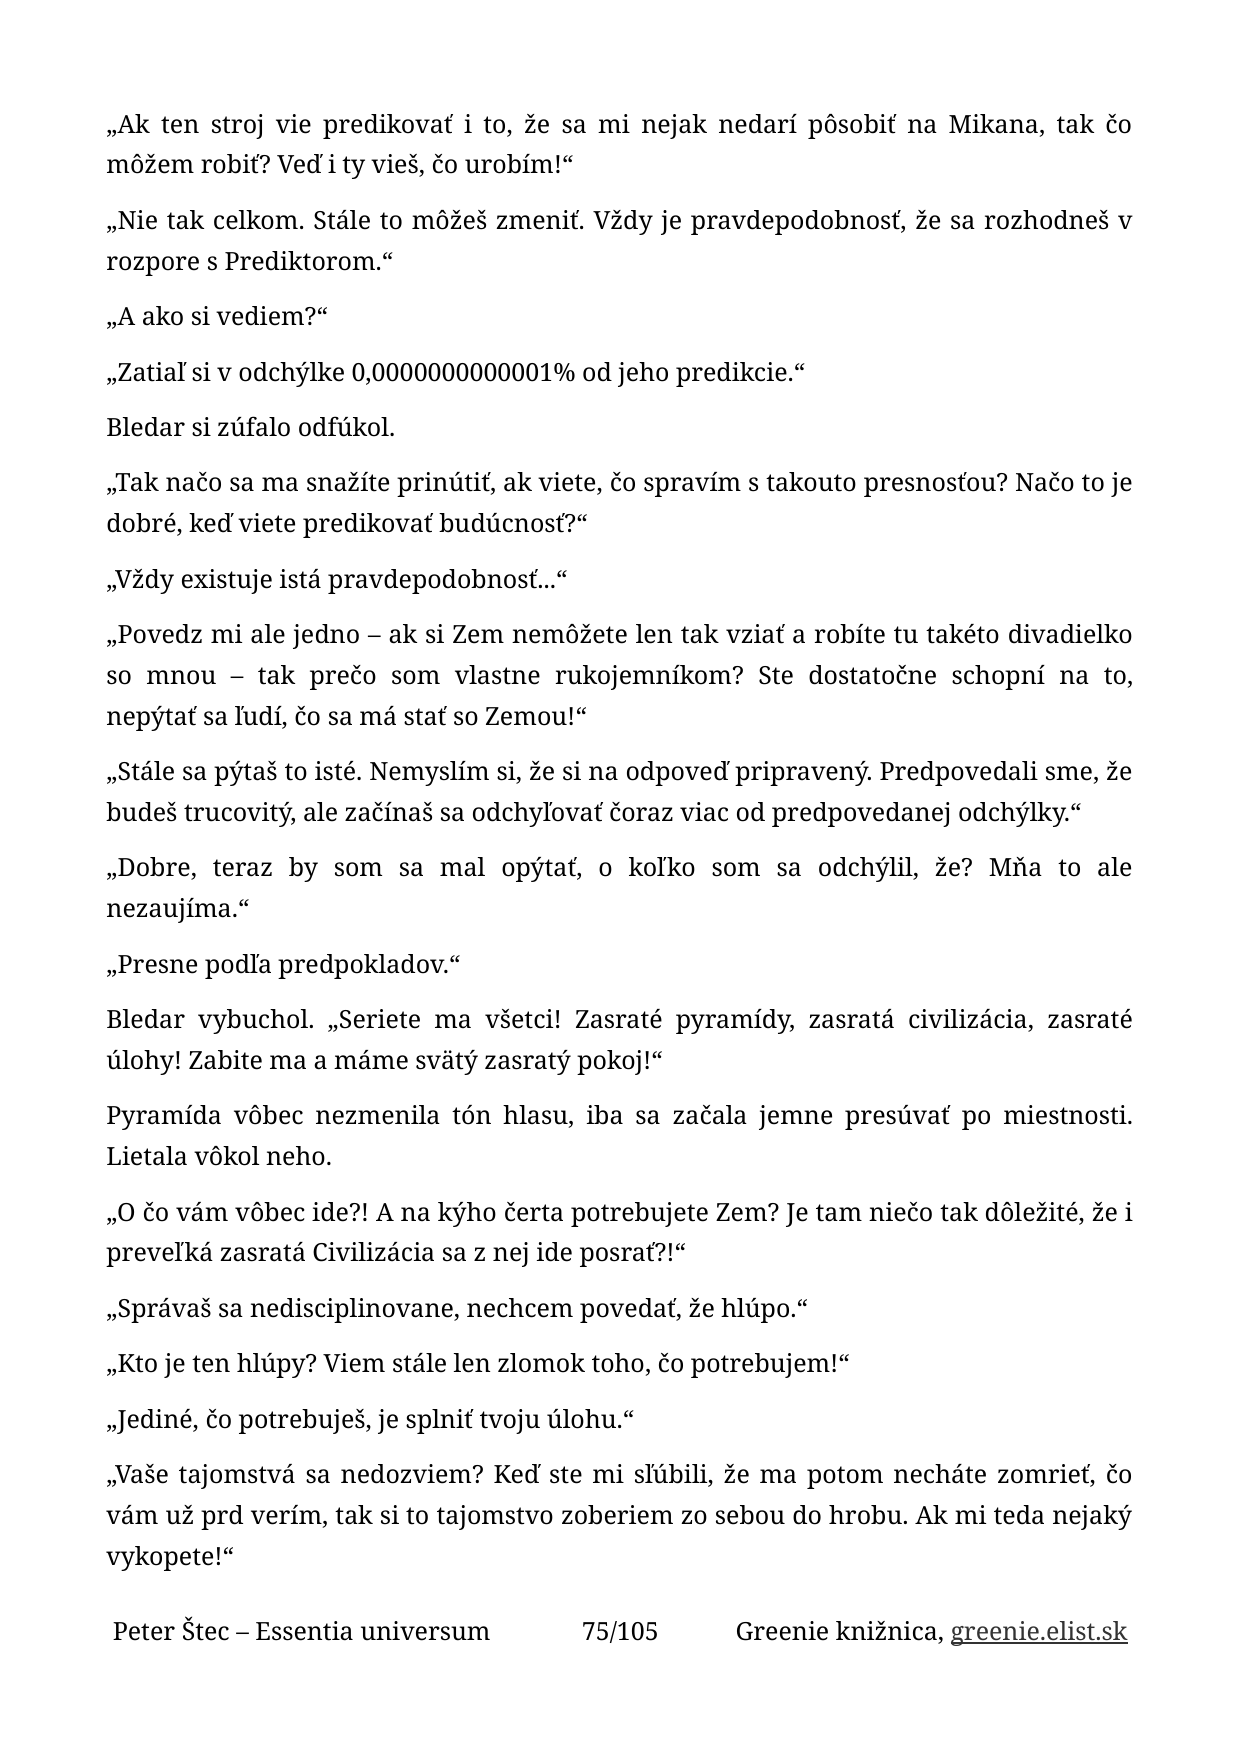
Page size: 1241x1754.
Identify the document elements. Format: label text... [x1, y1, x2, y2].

text Bledar vybuchol. „Seriete ma všetci! Zasraté pyramídy, zasratá civilizácia, zasraté úlohy! Zabite ma a máme svätý zasratý pokoj!“ [106, 1002, 1134, 1077]
text „Nie tak celkom. Stále to môžeš zmeniť. Vždy je pravdepodobnosť, že sa rozhodneš v rozpore s Prediktorom.“ [106, 202, 1134, 277]
text „A ako si vediem?“ [106, 299, 1134, 333]
text „Správaš sa nedisciplinovane, nechcem povedať, že hlúpo.“ [106, 1290, 1134, 1324]
text Pyramída vôbec nezmenila tón hlasu, iba sa začala jemne presúvať po miestnosti. Lietala vôkol neho. [106, 1098, 1134, 1173]
text „Vaše tajomstvá sa nedozviem? Keď ste mi sľúbili, že ma potom necháte zomrieť, čo vám už prd verím, tak si to tajomstvo zoberiem zo sebou do hrobu. Ak mi teda nejaký vykopete!“ [106, 1457, 1134, 1572]
text „Ak ten stroj vie predikovať i to, že sa mi nejak nedarí pôsobiť na Mikana, tak čo môžem robiť? Veď i ty vieš, čo urobím!“ [106, 106, 1134, 181]
text „Vždy existuje istá pravdepodobnosť...“ [106, 561, 1134, 595]
text „Stále sa pýtaš to isté. Nemyslím si, že si na odpoveď pripravený. Predpovedali sme, že budeš trucovitý, ale začínaš sa odchyľovať čoraz viac od predpovedanej odchýlky.“ [106, 754, 1134, 829]
text „Povedz mi ale jedno – ak si Zem nemôžete len tak vziať a robíte tu takéto divadielko so mnou – tak prečo som vlastne rukojemníkom? Ste dostatočne schopní na to, nepýtať sa ľudí, čo sa má stať so Zemou!“ [106, 617, 1134, 732]
text „Zatiaľ si v odchýlke 0,0000000000001% od jeho predikcie.“ [106, 354, 1134, 388]
text „Tak načo sa ma snažíte prinútiť, ak viete, čo spravím s takouto presnosťou? Načo to je dobré, keď viete predikovať budúcnosť?“ [106, 465, 1134, 540]
text „Jediné, čo potrebuješ, je splniť tvoju úlohu.“ [106, 1401, 1134, 1435]
text „Dobre, teraz by som sa mal opýtať, o koľko som sa odchýlil, že? Mňa to ale nezaujíma.“ [106, 850, 1134, 925]
text „Presne podľa predpokladov.“ [106, 946, 1134, 980]
text „Kto je ten hlúpy? Viem stále len zlomok toho, čo potrebujem!“ [106, 1346, 1134, 1380]
text „O čo vám vôbec ide?! A na kýho čerta potrebujete Zem? Je tam niečo tak dôležité, že i preveľká zasratá Civilizácia sa z nej ide posrať?!“ [106, 1194, 1134, 1269]
text Bledar si zúfalo odfúkol. [106, 409, 1134, 444]
